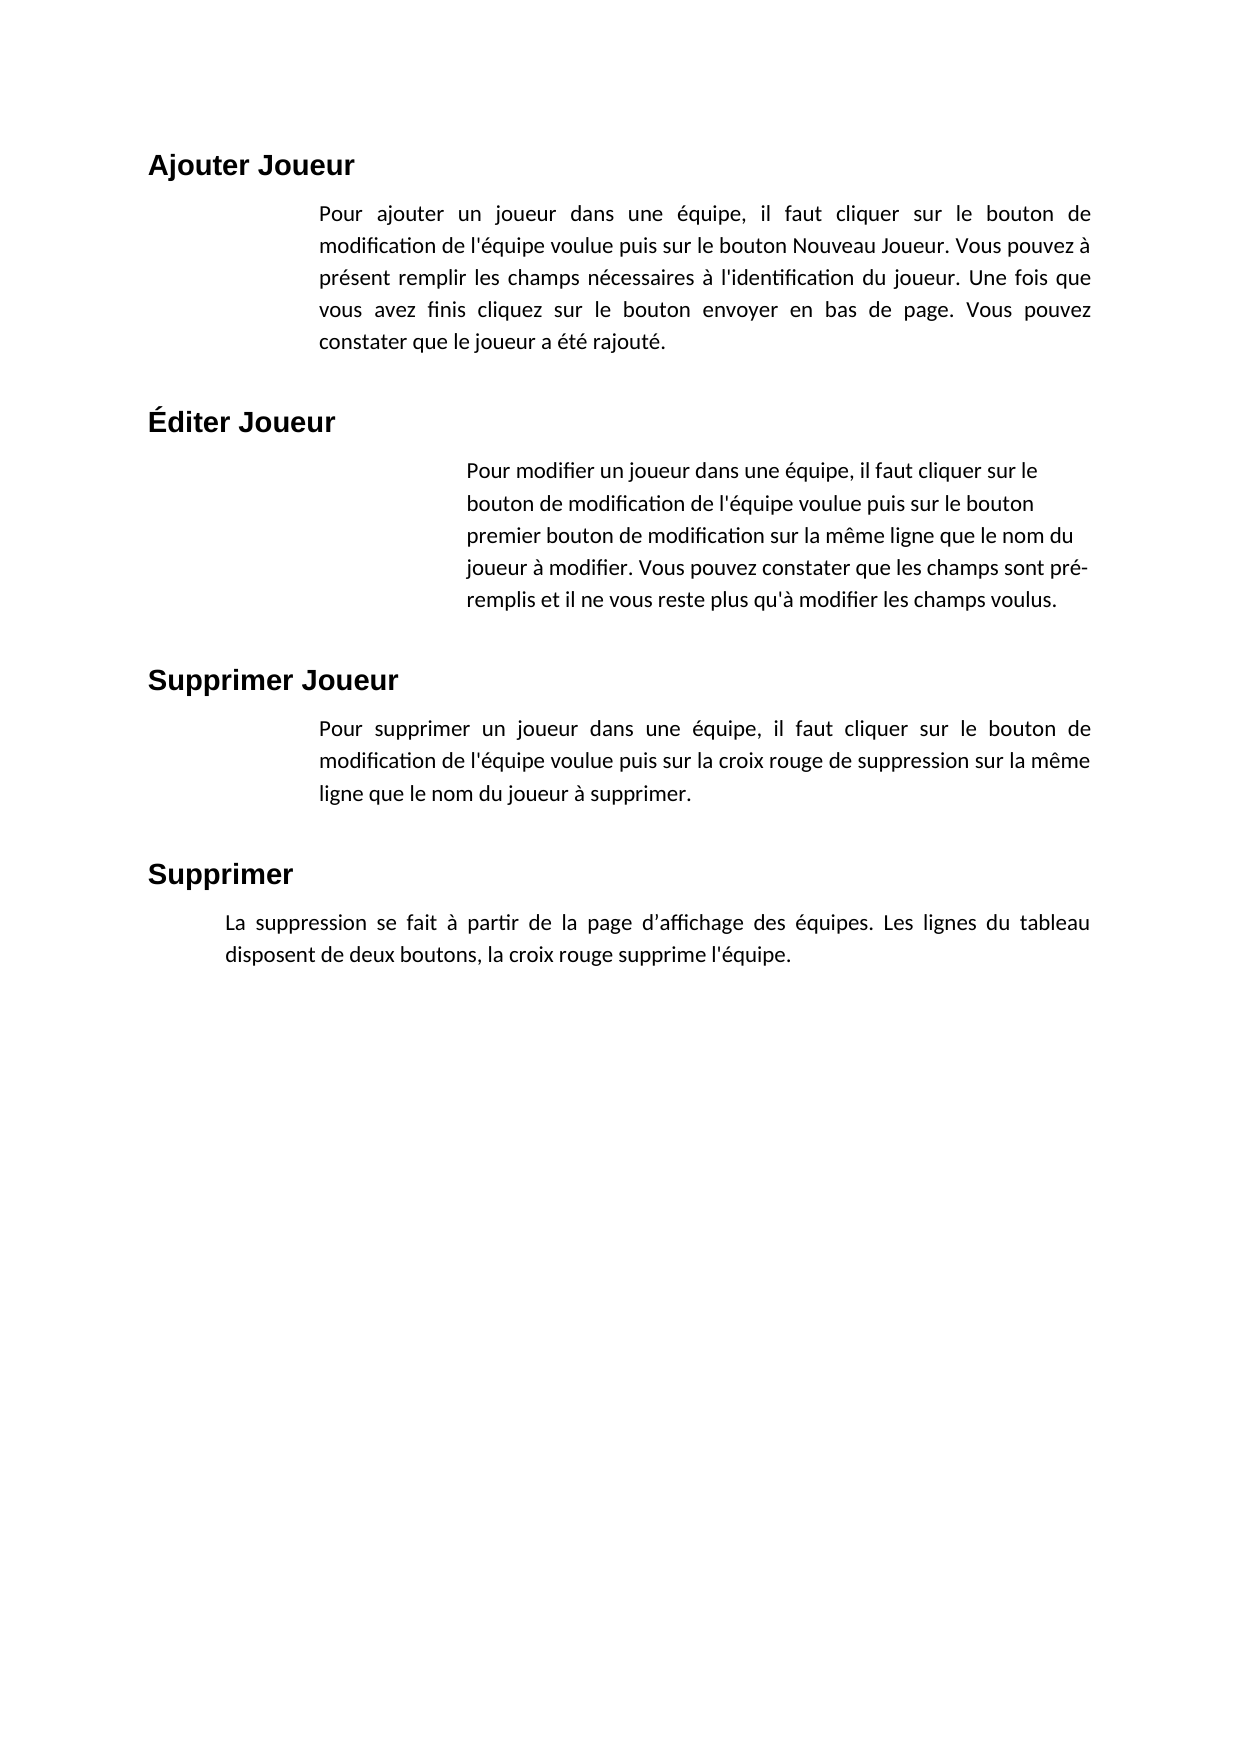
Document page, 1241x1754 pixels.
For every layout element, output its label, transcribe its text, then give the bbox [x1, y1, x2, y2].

list Pour ajouter un joueur dans une équipe, il faut cliquer sur le bouton de modification de l'équipe voulue puis sur le bouton Nouveau Joueur. Vous pouvez à présent remplir les champs nécessaires à l'identification du joueur. Une fois que vous avez finis cliquez sur le bouton envoyer en bas de page. Vous pouvez constater que le joueur a été rajouté. [281, 199, 1093, 355]
subtitle Supprimer [148, 857, 1093, 890]
subtitle Supprimer Joueur [148, 663, 1093, 697]
subtitle Ajouter Joueur [148, 148, 1093, 181]
subtitle Éditer Joueur [148, 405, 1093, 439]
list La suppression se fait à partir de la page d’affichage des équipes. Les lignes du tableau disposent de deux boutons, la croix rouge supprime l'équipe. [188, 908, 1093, 968]
list Pour modifier un joueur dans une équipe, il faut cliquer sur le bouton de modification de l'équipe voulue puis sur le bouton premier bouton de modification sur la même ligne que le nom du joueur à modifier. Vous pouvez constater que les champs sont pré-remplis et il ne vous reste plus qu'à modifier les champs voulus. [429, 456, 1093, 613]
list Pour supprimer un joueur dans une équipe, il faut cliquer sur le bouton de modification de l'équipe voulue puis sur la croix rouge de suppression sur la même ligne que le nom du joueur à supprimer. [281, 714, 1093, 807]
